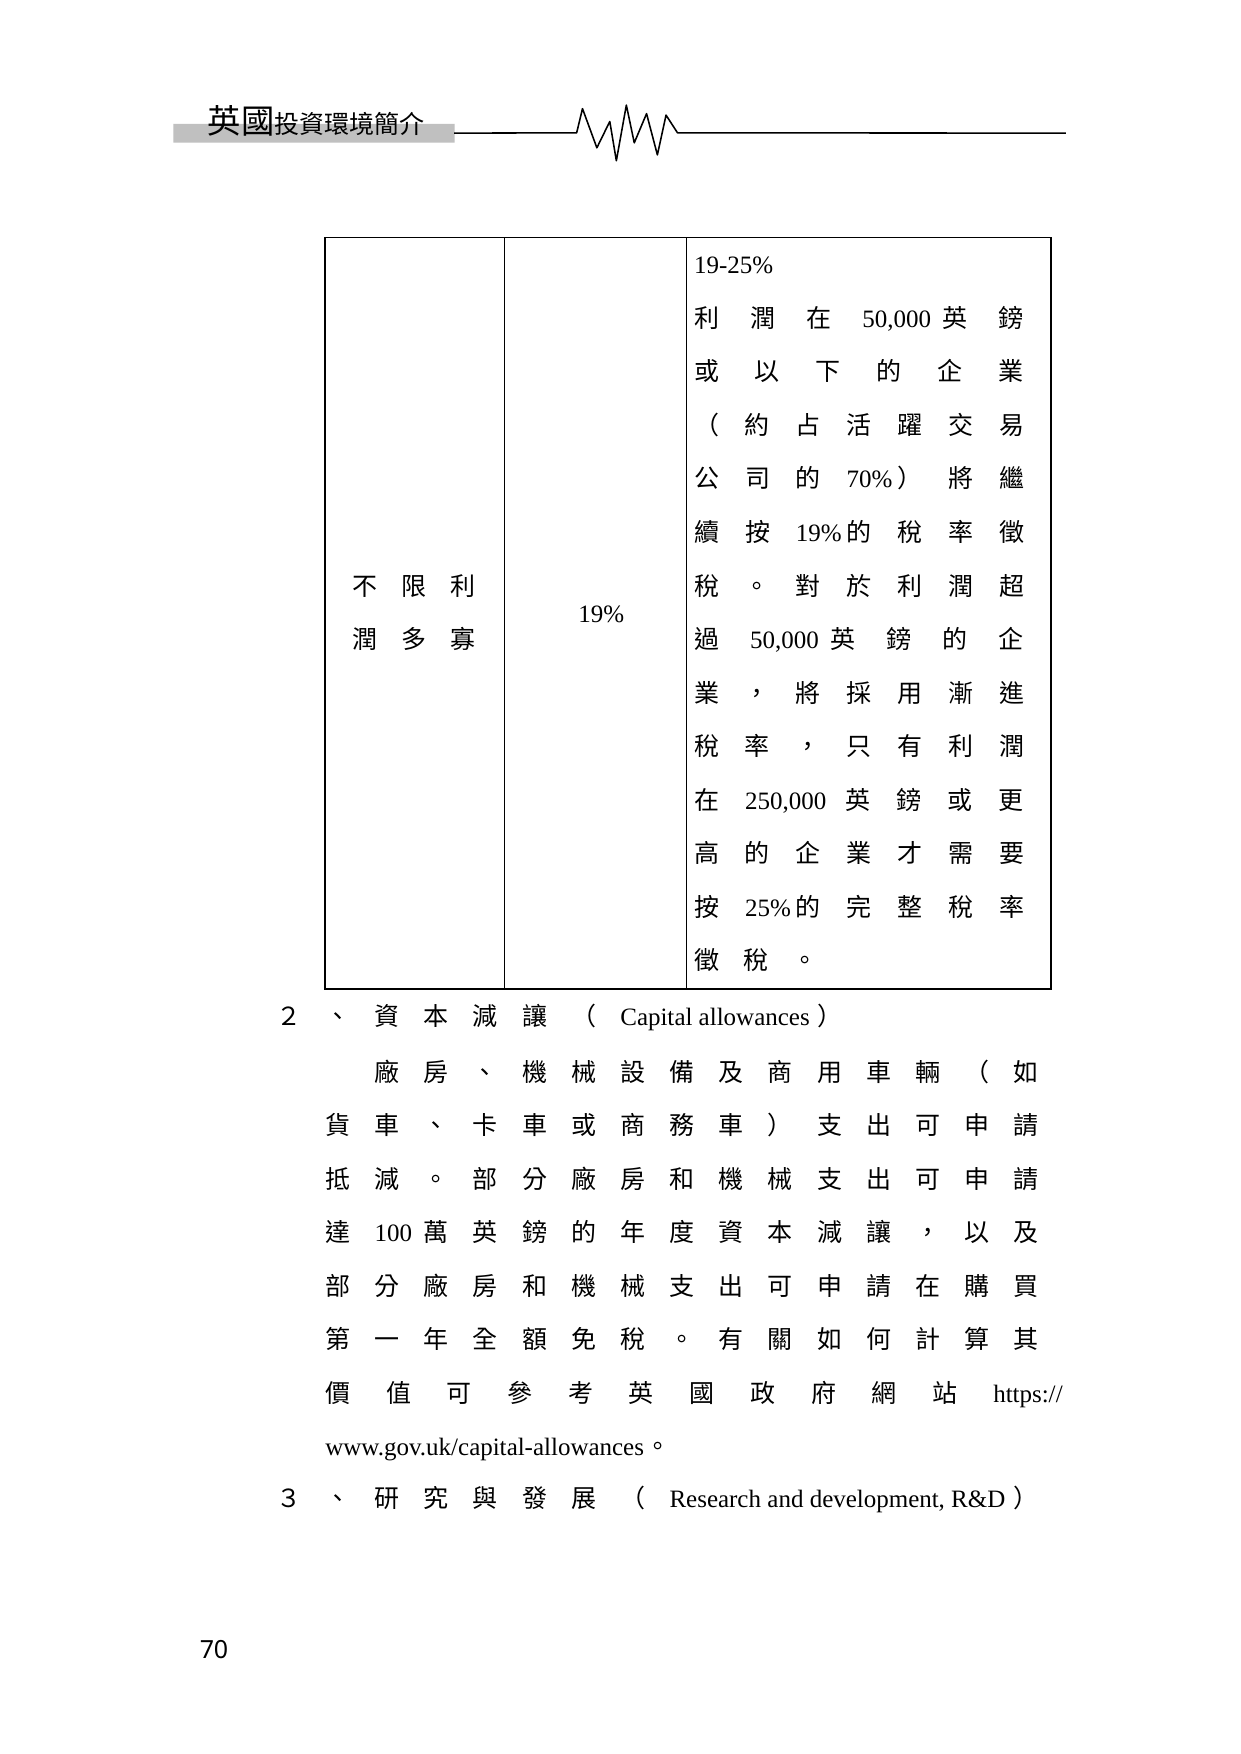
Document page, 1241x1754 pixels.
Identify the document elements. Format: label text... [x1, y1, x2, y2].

text 廠房、機械設備及商用車輛（如貨車、卡車或商務車）支出可申請抵減。部分廠房和機械支出可申請達100萬英鎊的年度資本減讓，以及部分廠房和機械支出可申請在購買第一年全額免稅。有關如何計算其價值可參考英國政府網站https://www.gov.uk/capital-allowances。 [325, 1043, 1063, 1472]
text ２、資本減讓（Capital allowances） [276, 990, 1063, 1043]
text ３、研究與發展（Research and development, R&D） [276, 1472, 1063, 1525]
table_cell 不限利潤多寡 [326, 238, 504, 988]
table_cell 19% [505, 238, 686, 988]
table_cell 19-25% 利潤在50,000英鎊或以下的企業（約占活躍交易公司的70%）將繼續按19%的稅率徵稅。對於利潤超過50,000英鎊的企業，將採用漸進稅率，只有利潤在250,000英鎊或更高的企業才需要按25%的完整稅率徵稅。 [687, 238, 1050, 988]
